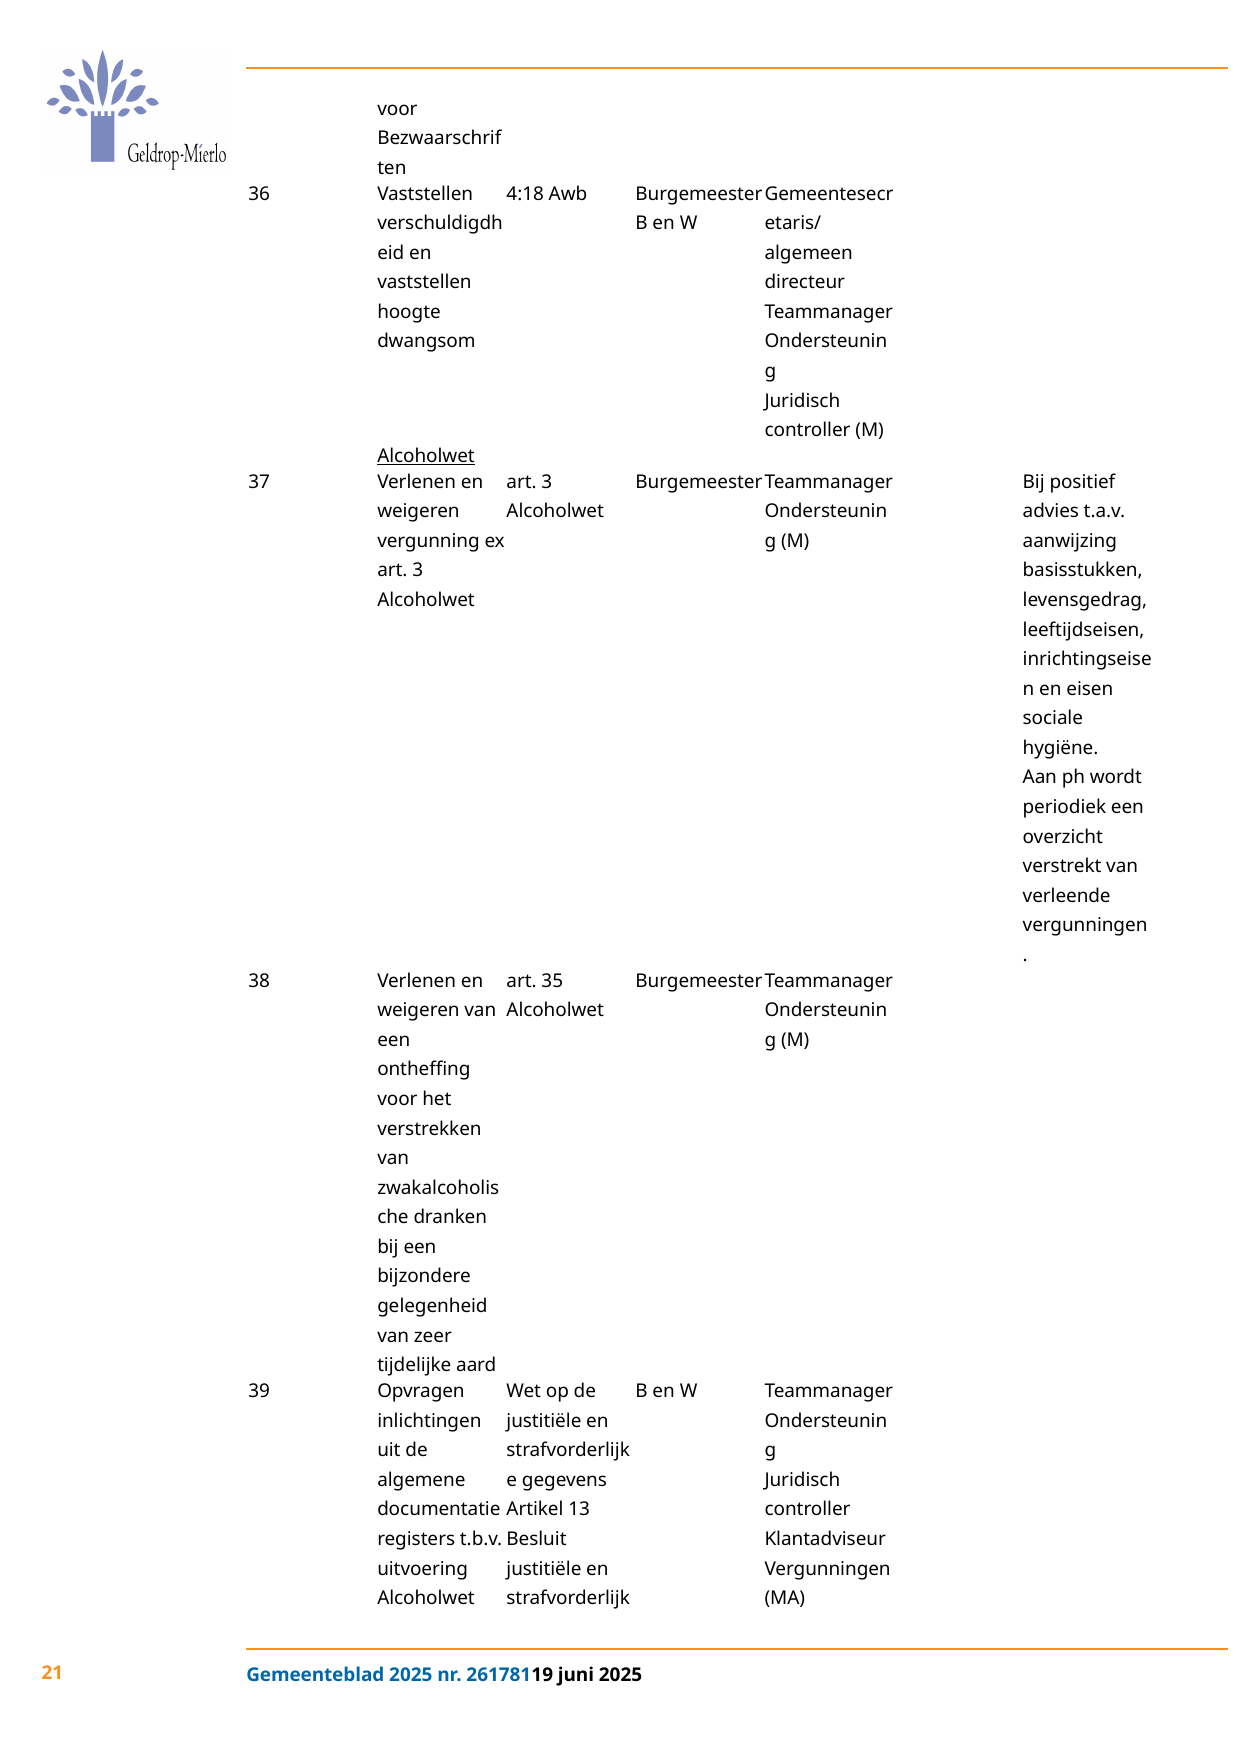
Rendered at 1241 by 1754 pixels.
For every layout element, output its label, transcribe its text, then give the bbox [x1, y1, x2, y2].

table_cell Wet op de justitiële en strafvorderlijke gegevens Artikel 13 Besluit justitiële en strafvorderlijk [506, 1377, 635, 1610]
table_cell [894, 468, 1022, 967]
table_cell art. 3 Alcoholwet [506, 468, 635, 967]
table_cell [506, 95, 635, 180]
table_cell [248, 95, 377, 180]
table_cell [894, 442, 1022, 468]
table_cell Verlenen en weigeren vergunning ex art. 3 Alcoholwet [377, 468, 506, 967]
table_cell Teammanager Ondersteuning Juridisch controller Klantadviseur Vergunningen (MA) [764, 1377, 893, 1610]
table_cell B en W [635, 1377, 764, 1610]
table_cell Vaststellen verschuldigdheid en vaststellen hoogte dwangsom [377, 180, 506, 442]
table_cell Burgemeester [635, 967, 764, 1377]
table_cell Verlenen en weigeren van een ontheffing voor het verstrekken van zwakalcoholische dranken bij een bijzondere gelegenheid van zeer tijdelijke aard [377, 967, 506, 1377]
table_cell Burgemeester [635, 468, 764, 967]
table_cell [1023, 442, 1152, 468]
table_cell 37 [248, 468, 377, 967]
table_cell Burgemeester B en W [635, 180, 764, 442]
table_cell Teammanager Ondersteuning (M) [764, 468, 893, 967]
table_cell 38 [248, 967, 377, 1377]
table_cell [764, 442, 893, 468]
table_cell [1023, 967, 1152, 1377]
table_cell Teammanager Ondersteuning (M) [764, 967, 893, 1377]
table_cell [1023, 95, 1152, 180]
table_cell [894, 967, 1022, 1377]
table_cell [764, 95, 893, 180]
table_cell [1023, 1377, 1152, 1610]
table_cell Gemeentesecretaris/algemeen directeur Teammanager Ondersteuning Juridisch controller (M) [764, 180, 893, 442]
table_cell Opvragen inlichtingen uit de algemene documentatieregisters t.b.v. uitvoering Alcoholwet [377, 1377, 506, 1610]
table_cell 4:18 Awb [506, 180, 635, 442]
table_cell [635, 95, 764, 180]
table_cell [894, 1377, 1022, 1610]
table_cell [635, 442, 764, 468]
table_cell [248, 442, 377, 468]
picture [41, 47, 231, 172]
table_cell 36 [248, 180, 377, 442]
table_cell [894, 95, 1022, 180]
table_cell [894, 180, 1022, 442]
table_cell Bij positief advies t.a.v. aanwijzing basisstukken, levensgedrag, leeftijdseisen, inrichtingseisen en eisen sociale hygiëne. Aan ph wordt periodiek een overzicht verstrekt van verleende vergunningen. [1023, 468, 1152, 967]
table_cell voor Bezwaarschriften [377, 95, 506, 180]
table_cell [1023, 180, 1152, 442]
table_cell [506, 442, 635, 468]
table_cell Alcoholwet [377, 442, 506, 468]
table_cell art. 35 Alcoholwet [506, 967, 635, 1377]
table_cell 39 [248, 1377, 377, 1610]
